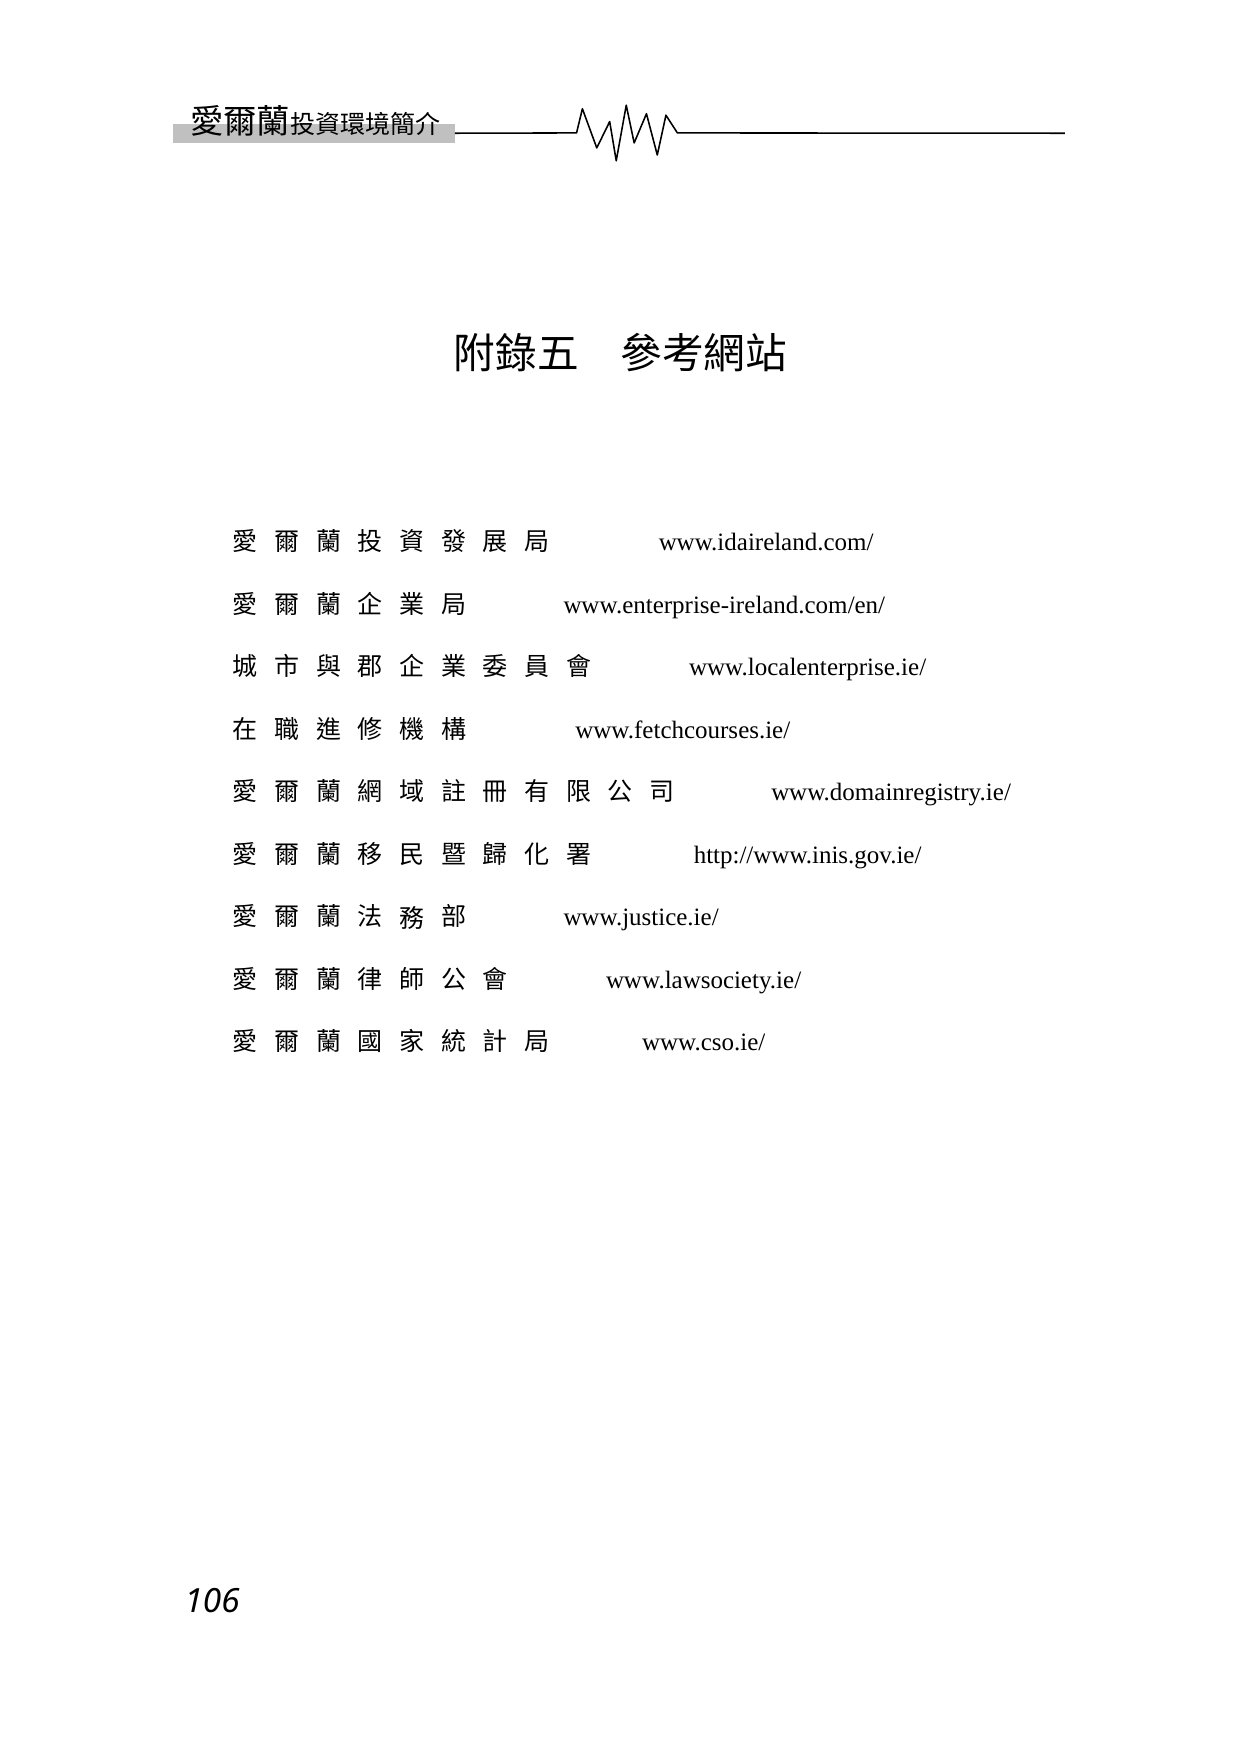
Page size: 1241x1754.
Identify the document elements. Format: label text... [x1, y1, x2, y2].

text 愛爾蘭律師公會 www.lawsociety.ie/ [207, 938, 1058, 1000]
text 城市與郡企業委員會 www.localenterprise.ie/ [207, 625, 1058, 688]
text 愛爾蘭法務部 www.justice.ie/ [207, 875, 1058, 938]
text 附錄五 參考網站 [183, 313, 1058, 375]
text 在職進修機構 www.fetchcourses.ie/ [207, 688, 1058, 750]
text 愛爾蘭移民暨歸化署 http://www.inis.gov.ie/ [207, 813, 1058, 875]
text 愛爾蘭投資發展局 www.idaireland.com/ [207, 500, 1058, 563]
text 愛爾蘭網域註冊有限公司 www.domainregistry.ie/ [207, 750, 1058, 813]
text 愛爾蘭國家統計局 www.cso.ie/ [207, 1000, 1058, 1063]
text 愛爾蘭企業局 www.enterprise-ireland.com/en/ [207, 563, 1058, 625]
